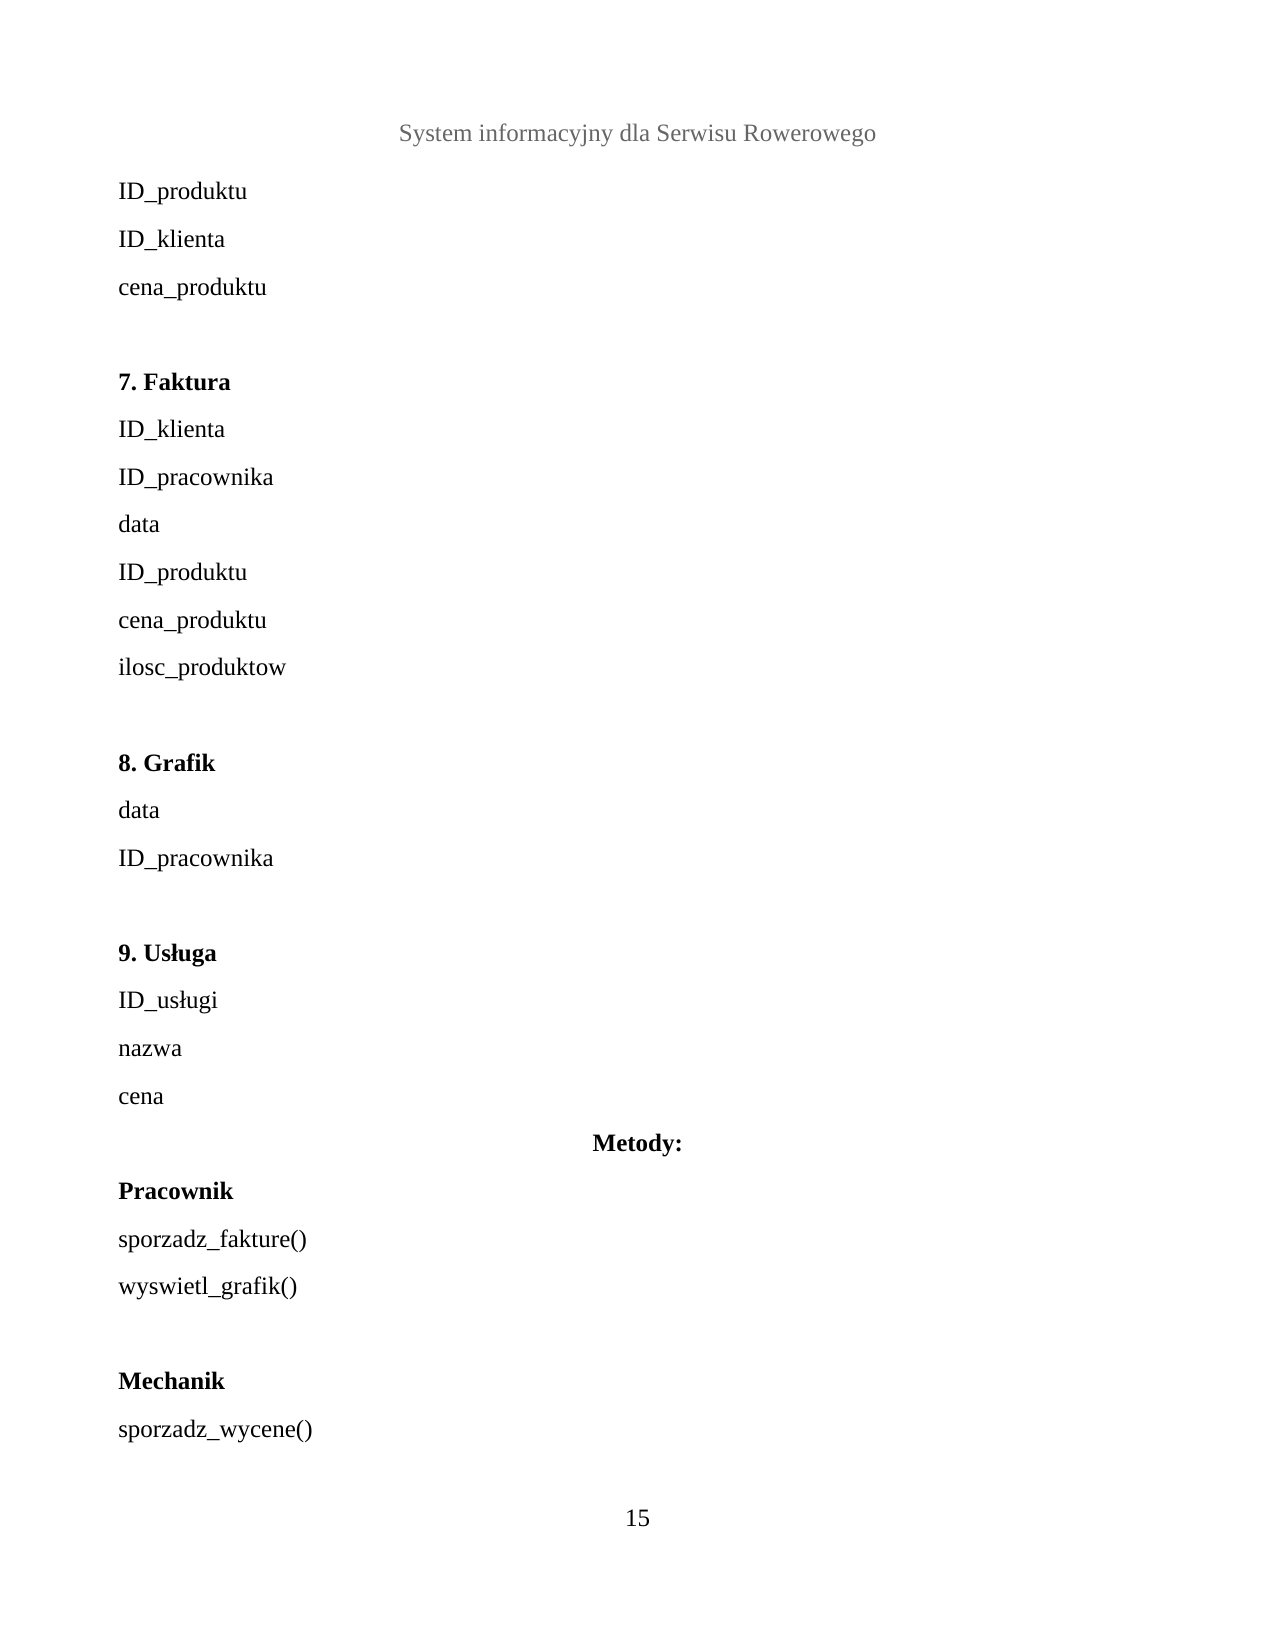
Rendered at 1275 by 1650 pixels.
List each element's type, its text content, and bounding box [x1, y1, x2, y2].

text ilosc_produktow [118, 652, 1157, 681]
text Metody: [118, 1128, 1157, 1157]
text ID_pracownika [118, 843, 1157, 872]
text ID_produktu [118, 557, 1157, 586]
text sporzadz_wycene() [118, 1414, 1157, 1443]
text 9. Usługa [118, 938, 1157, 967]
text cena_produktu [118, 272, 1157, 300]
text nazwa [118, 1033, 1157, 1062]
text cena_produktu [118, 605, 1157, 633]
text ID_pracownika [118, 462, 1157, 491]
text sporzadz_fakture() [118, 1224, 1157, 1252]
text 7. Faktura [118, 367, 1157, 396]
text ID_produktu [118, 176, 1157, 205]
text ID_klienta [118, 224, 1157, 253]
text Mechanik [118, 1366, 1157, 1395]
text ID_klienta [118, 414, 1157, 443]
text wyswietl_grafik() [118, 1271, 1157, 1300]
text data [118, 509, 1157, 538]
text 8. Grafik [118, 748, 1157, 776]
text Pracownik [118, 1176, 1157, 1205]
text cena [118, 1081, 1157, 1109]
text ID_usługi [118, 986, 1157, 1014]
text data [118, 795, 1157, 824]
